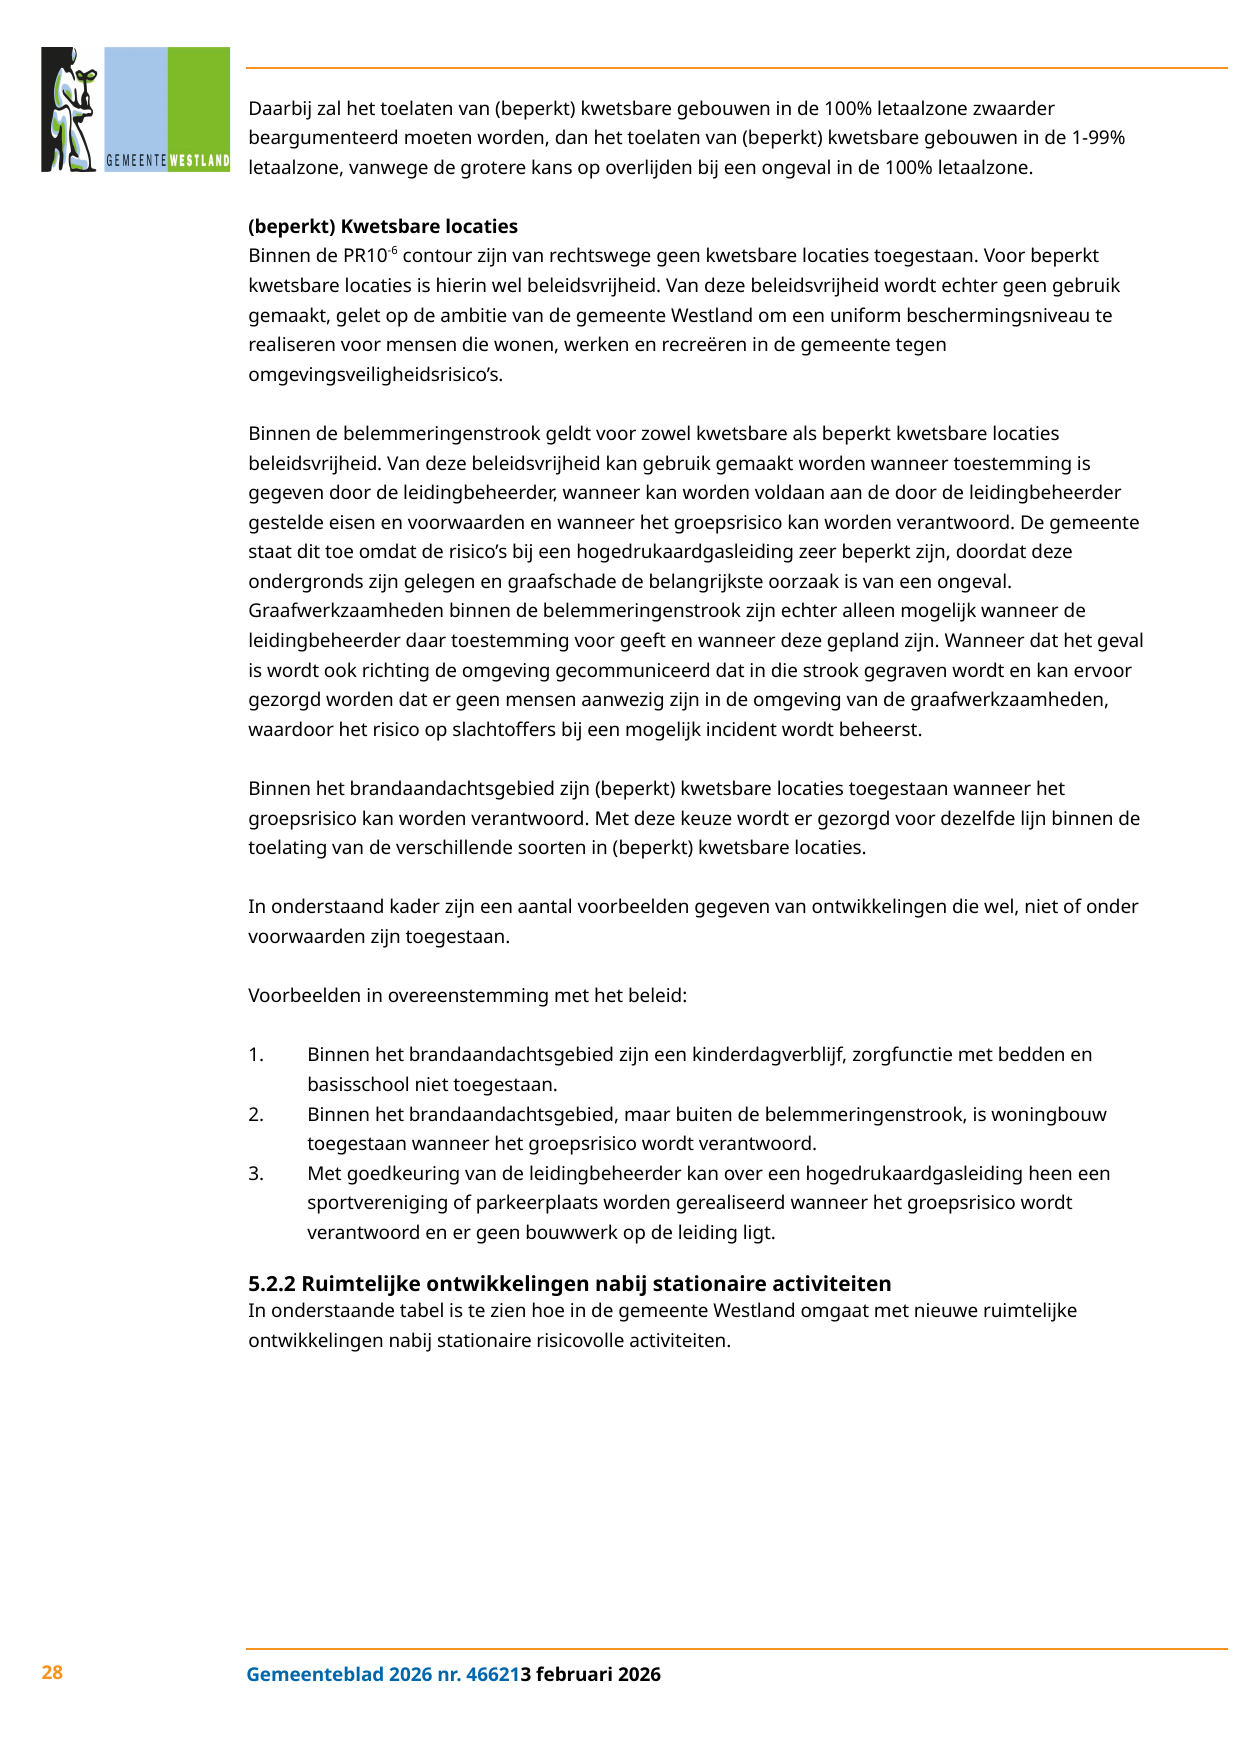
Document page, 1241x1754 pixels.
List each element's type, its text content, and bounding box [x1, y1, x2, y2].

text Daarbij zal het toelaten van (beperkt) kwetsbare gebouwen in de 100% letaalzone zwaarder beargumenteerd moeten worden, dan het toelaten van (beperkt) kwetsbare gebouwen in de 1-99% letaalzone, vanwege de grotere kans op overlijden bij een ongeval in de 100% letaalzone. [248, 95, 1152, 180]
text In onderstaande tabel is te zien hoe in de gemeente Westland omgaat met nieuwe ruimtelijke ontwikkelingen nabij stationaire risicovolle activiteiten. [248, 1297, 1152, 1353]
text Binnen het brandaandachtsgebied zijn (beperkt) kwetsbare locaties toegestaan wanneer het groepsrisico kan worden verantwoord. Met deze keuze wordt er gezorgd voor dezelfde lijn binnen de toelating van de verschillende soorten in (beperkt) kwetsbare locaties. [248, 775, 1152, 860]
text (beperkt) Kwetsbare locaties [248, 213, 1152, 239]
text Binnen de belemmeringenstrook geldt voor zowel kwetsbare als beperkt kwetsbare locaties beleidsvrijheid. Van deze beleidsvrijheid kan gebruik gemaakt worden wanneer toestemming is gegeven door de leidingbeheerder, wanneer kan worden voldaan aan de door de leidingbeheerder gestelde eisen en voorwaarden en wanneer het groepsrisico kan worden verantwoord. De gemeente staat dit toe omdat de risico’s bij een hogedrukaardgasleiding zeer beperkt zijn, doordat deze ondergronds zijn gelegen en graafschade de belangrijkste oorzaak is van een ongeval. Graafwerkzaamheden binnen de belemmeringenstrook zijn echter alleen mogelijk wanneer de leidingbeheerder daar toestemming voor geeft en wanneer deze gepland zijn. Wanneer dat het geval is wordt ook richting de omgeving gecommuniceerd dat in die strook gegraven wordt en kan ervoor gezorgd worden dat er geen mensen aanwezig zijn in de omgeving van de graafwerkzaamheden, waardoor het risico op slachtoffers bij een mogelijk incident wordt beheerst. [248, 420, 1152, 742]
table_header Voorbeelden in overeenstemming met het beleid: Binnen het brandaandachtsgebied zijn een kinderdagverblijf, zorgfunctie met bedden en basisschool niet toegestaan. Binnen het brandaandachtsgebied, maar buiten de belemmeringenstrook, is woningbouw toegestaan wanneer het groepsrisico wordt verantwoord. Met goedkeuring van de leidingbeheerder kan over een hogedrukaardgasleiding heen een sportvereniging of parkeerplaats worden gerealiseerd wanneer het groepsrisico wordt verantwoord en er geen bouwwerk op de leiding ligt. [248, 983, 1152, 1245]
text 5.2.2 Ruimtelijke ontwikkelingen nabij stationaire activiteiten [248, 1269, 1152, 1297]
text Binnen de PR10-6 contour zijn van rechtswege geen kwetsbare locaties toegestaan. Voor beperkt kwetsbare locaties is hierin wel beleidsvrijheid. Van deze beleidsvrijheid wordt echter geen gebruik gemaakt, gelet op de ambitie van de gemeente Westland om een uniform beschermingsniveau te realiseren voor mensen die wonen, werken en recreëren in de gemeente tegen omgevingsveiligheidsrisico’s. [248, 243, 1152, 387]
text In onderstaand kader zijn een aantal voorbeelden gegeven van ontwikkelingen die wel, niet of onder voorwaarden zijn toegestaan. [248, 893, 1152, 949]
picture [41, 47, 231, 172]
